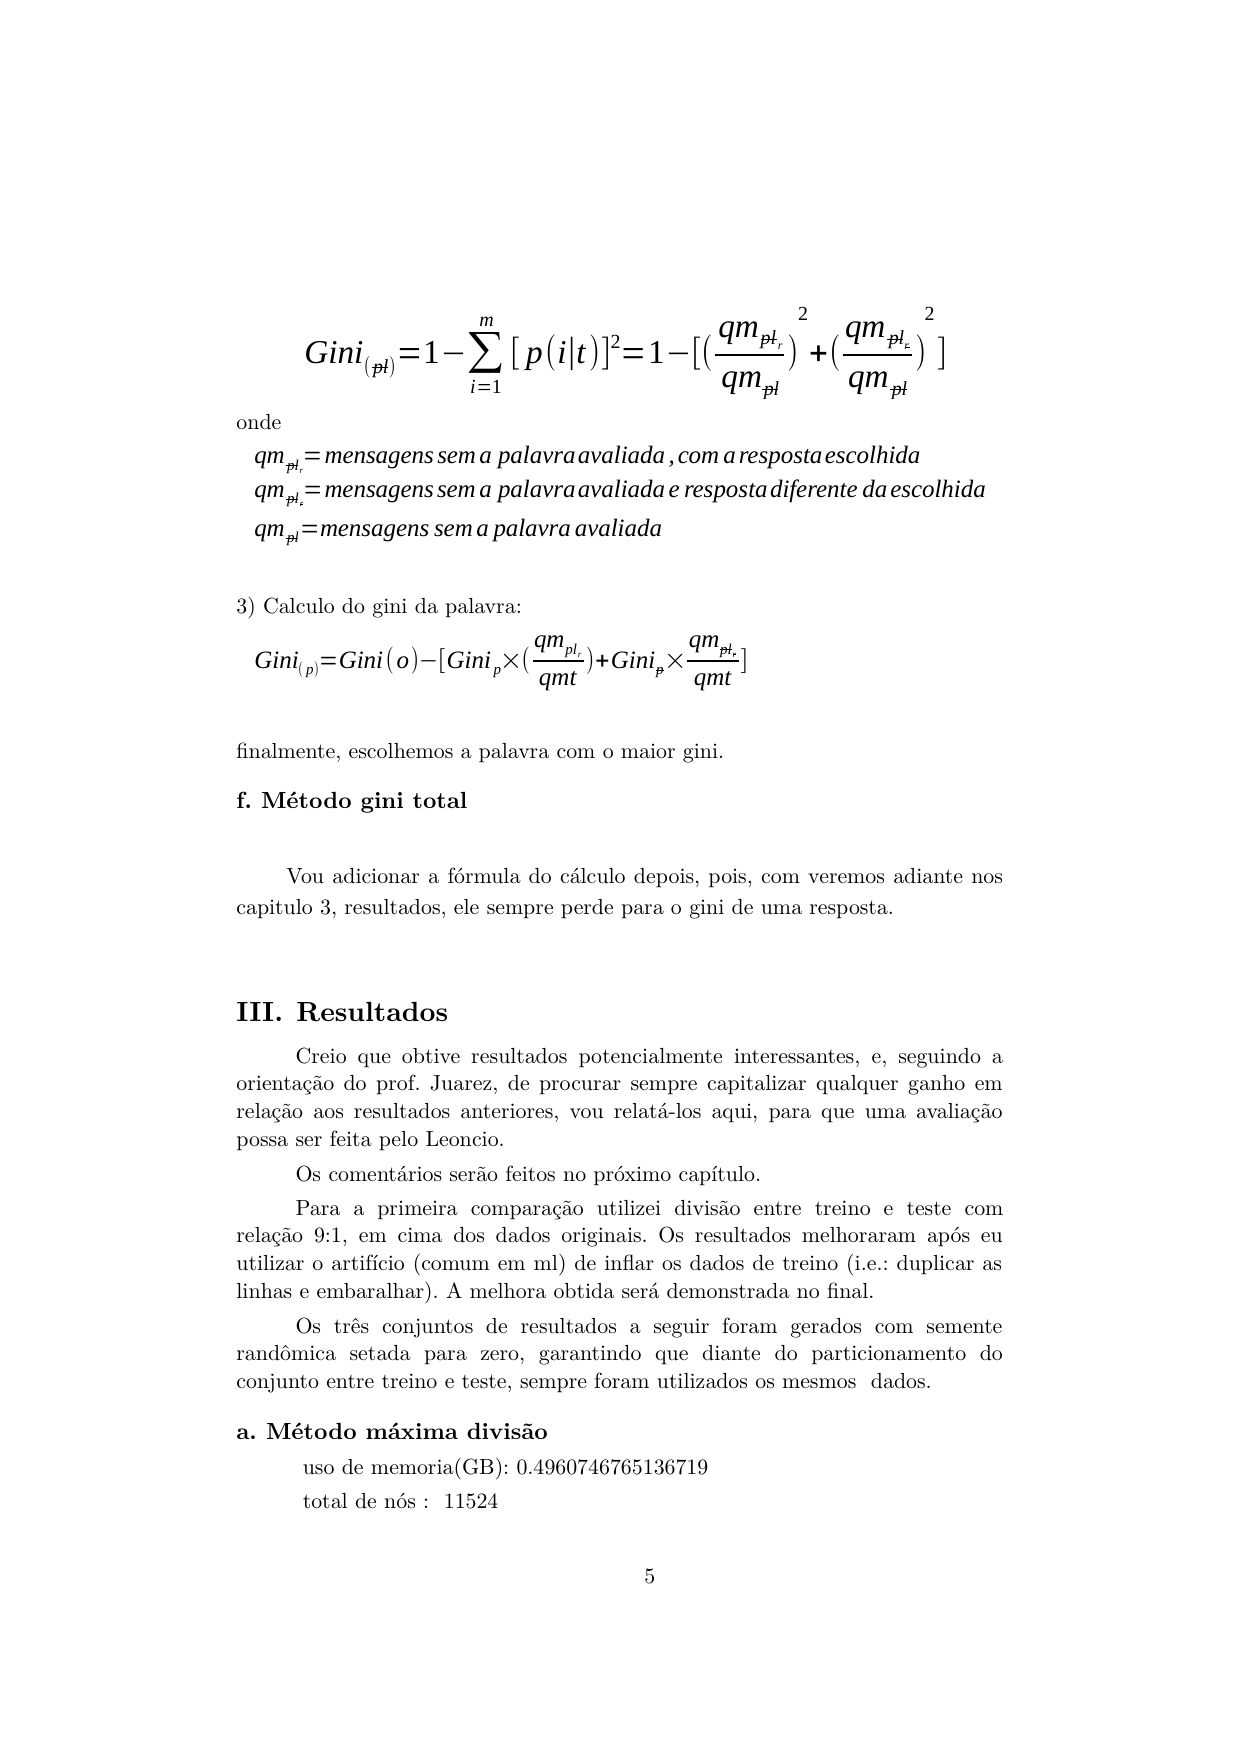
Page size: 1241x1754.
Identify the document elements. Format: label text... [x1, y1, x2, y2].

text Vou adicionar a fórmula do cálculo depois, pois, com veremos adiante nos capitulo 3, resultados, ele sempre perde para o gini de uma resposta. [236, 859, 1004, 921]
text Creio que obtive resultados potencialmente interessantes, e, seguindo a orientação do prof. Juarez, de procurar sempre capitalizar qualquer ganho em relação aos resultados anteriores, vou relatá-los aqui, para que uma avaliação possa ser feita pelo Leoncio. [236, 1041, 1004, 1153]
text Os três conjuntos de resultados a seguir foram gerados com semente randômica setada para zero, garantindo que diante do particionamento do conjunto entre treino e teste, sempre foram utilizados os mesmos dados. [236, 1311, 1004, 1395]
text finalmente, escolhemos a palavra com o maior gini. [236, 734, 1004, 765]
text Para a primeira comparação utilizei divisão entre treino e teste com relação 9:1, em cima dos dados originais. Os resultados melhoraram após eu utilizar o artifício (comum em ml) de inflar os dados de treino (i.e.: duplicar as linhas e embaralhar). A melhora obtida será demonstrada no final. [236, 1193, 1004, 1305]
text Os comentários serão feitos no próximo capítulo. [236, 1159, 1004, 1187]
text uso de memoria(GB): 0.4960746765136719 [236, 1452, 1004, 1480]
subtitle Método gini total [236, 782, 1004, 816]
text total de nós : 11524 [236, 1486, 1004, 1514]
subtitle Método máxima divisão [236, 1413, 1004, 1446]
text onde [236, 405, 1004, 436]
text 3) Calculo do gini da palavra: [236, 589, 1004, 620]
subtitle Resultados [236, 993, 1004, 1029]
